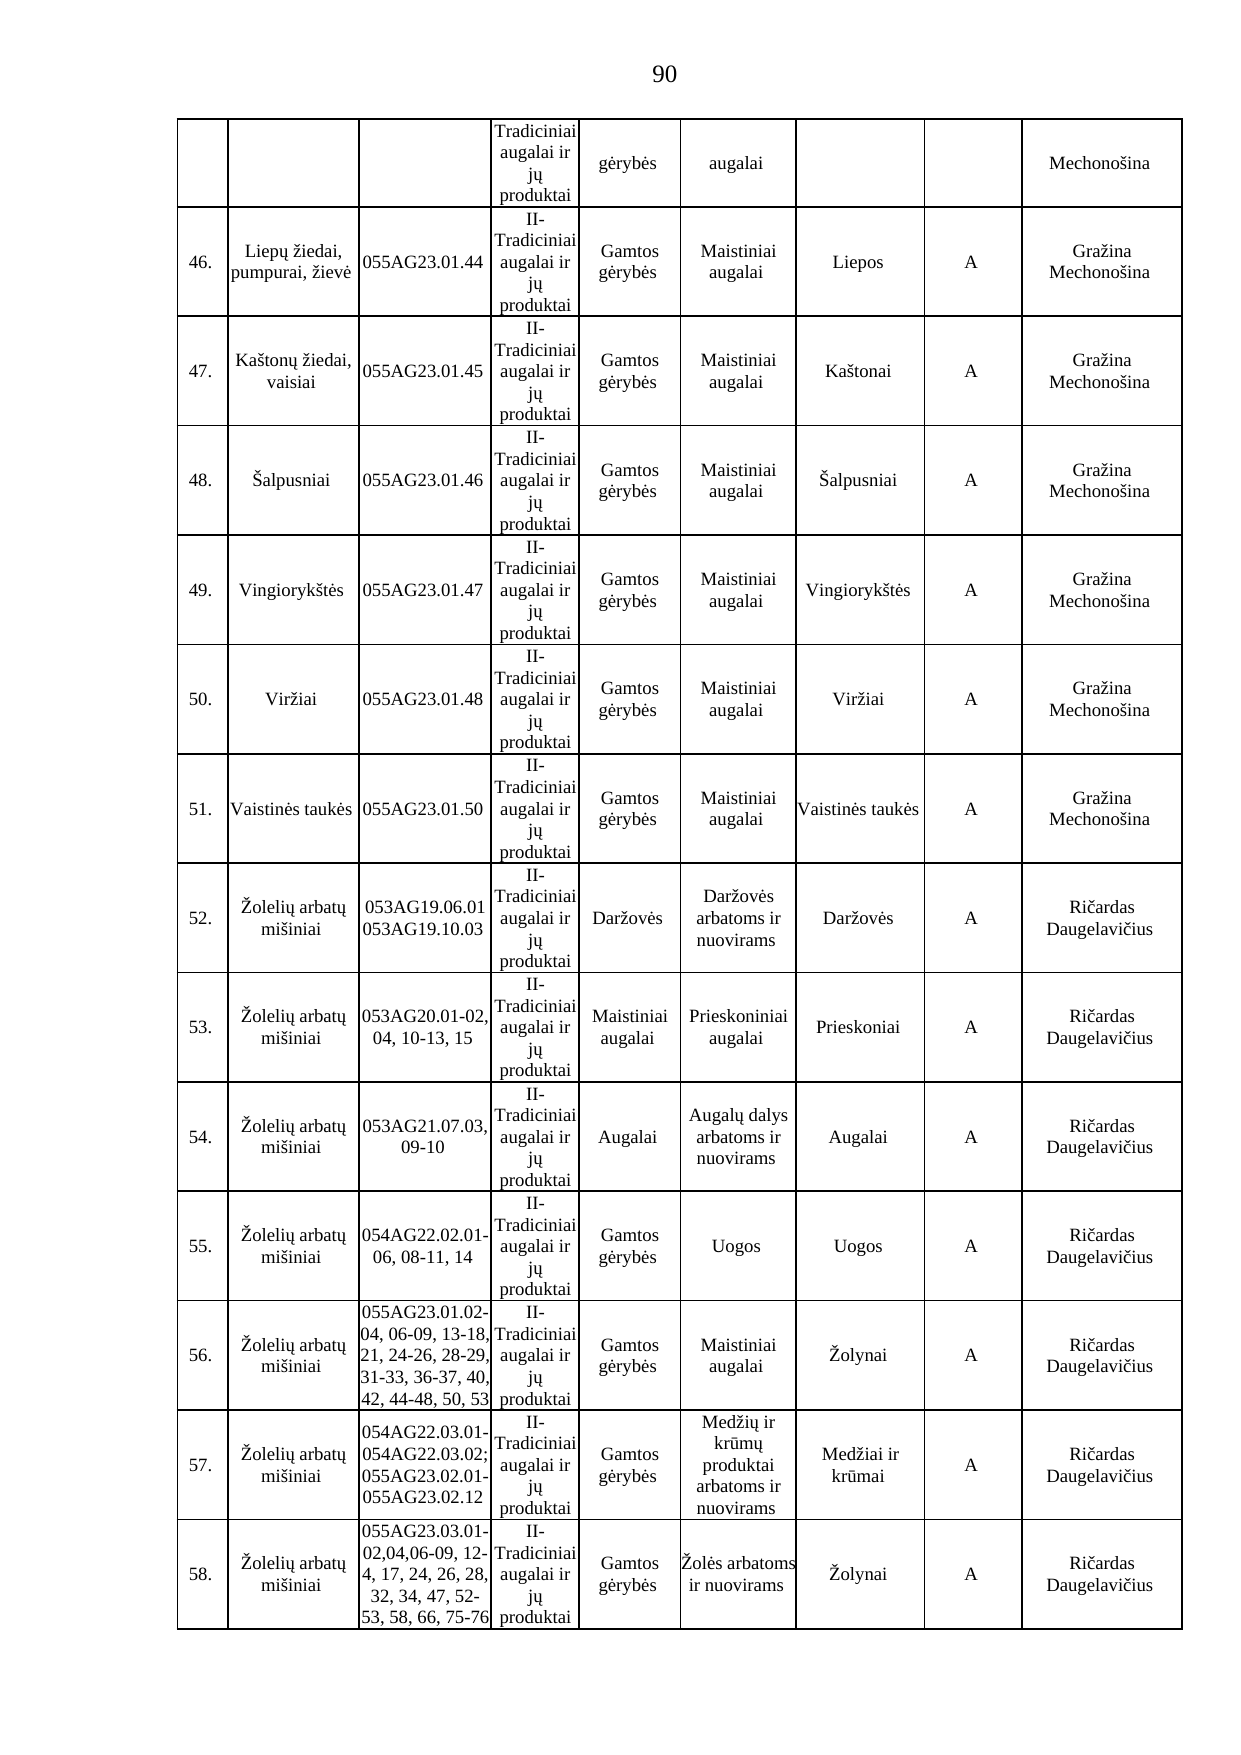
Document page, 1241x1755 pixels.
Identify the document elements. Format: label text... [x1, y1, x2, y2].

table_cell Kaštonų žiedai, vaisiai [229, 317, 358, 425]
table_cell 46. [178, 208, 227, 315]
table_cell Viržiai [797, 645, 924, 753]
table_cell Gamtos gėrybės [580, 426, 680, 534]
table_cell [229, 120, 358, 206]
table_cell Liepų žiedai, pumpurai, žievė [229, 208, 358, 315]
table_cell Daržovės [797, 864, 924, 972]
table_cell II-Tradiciniai augalai ir jų produktai [492, 426, 578, 534]
table_cell Daržovės arbatoms ir nuovirams [681, 864, 795, 972]
table_cell 055AG23.01.44 [360, 208, 490, 315]
table_cell II-Tradiciniai augalai ir jų produktai [492, 1411, 578, 1518]
table_cell II-Tradiciniai augalai ir jų produktai [492, 973, 578, 1081]
table_cell Maistiniai augalai [681, 755, 795, 862]
table_cell 54. [178, 1083, 227, 1190]
table_cell Gamtos gėrybės [580, 1192, 680, 1300]
table_cell Žolelių arbatų mišiniai [229, 1520, 358, 1628]
table_cell II-Tradiciniai augalai ir jų produktai [492, 864, 578, 972]
table_cell Gamtos gėrybės [580, 317, 680, 425]
table_cell II-Tradiciniai augalai ir jų produktai [492, 1192, 578, 1300]
table_cell 49. [178, 536, 227, 643]
table_cell [797, 120, 924, 206]
table_cell Prieskoniai [797, 973, 924, 1081]
table_cell Ričardas Daugelavičius [1023, 1301, 1181, 1409]
table_cell Žolelių arbatų mišiniai [229, 1411, 358, 1518]
table_cell Žolelių arbatų mišiniai [229, 973, 358, 1081]
table_cell 48. [178, 426, 227, 534]
table_cell Žolelių arbatų mišiniai [229, 1083, 358, 1190]
table_cell Žolės arbatoms ir nuovirams [681, 1520, 795, 1628]
table_cell Gamtos gėrybės [580, 1411, 680, 1518]
table_cell Gražina Mechonošina [1023, 755, 1181, 862]
table_cell A [925, 1411, 1021, 1518]
table_cell Šalpusniai [229, 426, 358, 534]
table_cell Kaštonai [797, 317, 924, 425]
table_cell 055AG23.01.02-04, 06-09, 13-18, 21, 24-26, 28-29, 31-33, 36-37, 40, 42, 44-48, 50, 53 [360, 1301, 490, 1409]
table_cell Ričardas Daugelavičius [1023, 1520, 1181, 1628]
table_cell Gražina Mechonošina [1023, 536, 1181, 643]
table_cell 51. [178, 755, 227, 862]
table_cell Uogos [797, 1192, 924, 1300]
table_cell II-Tradiciniai augalai ir jų produktai [492, 536, 578, 643]
table_cell 055AG23.01.50 [360, 755, 490, 862]
table_cell Maistiniai augalai [681, 536, 795, 643]
table_cell Gražina Mechonošina [1023, 208, 1181, 315]
table_cell A [925, 426, 1021, 534]
table_cell Maistiniai augalai [681, 426, 795, 534]
table_cell II-Tradiciniai augalai ir jų produktai [492, 317, 578, 425]
table_cell Maistiniai augalai [681, 1301, 795, 1409]
table_cell Medžiai ir krūmai [797, 1411, 924, 1518]
table_cell A [925, 1301, 1021, 1409]
table_cell II-Tradiciniai augalai ir jų produktai [492, 1520, 578, 1628]
table_cell Žolelių arbatų mišiniai [229, 864, 358, 972]
table_cell Gamtos gėrybės [580, 1301, 680, 1409]
table_cell Daržovės [580, 864, 680, 972]
table_cell 55. [178, 1192, 227, 1300]
table_cell Vaistinės taukės [797, 755, 924, 862]
table_cell [360, 120, 490, 206]
table_cell Gamtos gėrybės [580, 208, 680, 315]
table_cell 053AG19.06.01 053AG19.10.03 [360, 864, 490, 972]
table_cell A [925, 645, 1021, 753]
table_cell II-Tradiciniai augalai ir jų produktai [492, 1083, 578, 1190]
table_cell Žolelių arbatų mišiniai [229, 1192, 358, 1300]
table_cell II-Tradiciniai augalai ir jų produktai [492, 1301, 578, 1409]
table_cell 055AG23.01.45 [360, 317, 490, 425]
table_cell Medžių ir krūmų produktai arbatoms ir nuovirams [681, 1411, 795, 1518]
table_cell 53. [178, 973, 227, 1081]
table_cell Ričardas Daugelavičius [1023, 973, 1181, 1081]
table_cell Ričardas Daugelavičius [1023, 1192, 1181, 1300]
table_cell Ričardas Daugelavičius [1023, 1083, 1181, 1190]
table_cell 47. [178, 317, 227, 425]
table_cell Žolynai [797, 1301, 924, 1409]
table_cell Žolelių arbatų mišiniai [229, 1301, 358, 1409]
table_cell A [925, 536, 1021, 643]
table_cell Maistiniai augalai [681, 208, 795, 315]
table_cell A [925, 973, 1021, 1081]
table_cell II-Tradiciniai augalai ir jų produktai [492, 755, 578, 862]
table_cell Vingiorykštės [229, 536, 358, 643]
table_cell 50. [178, 645, 227, 753]
table_cell A [925, 864, 1021, 972]
table_cell Šalpusniai [797, 426, 924, 534]
table_cell Augalų dalys arbatoms ir nuovirams [681, 1083, 795, 1190]
table_cell 58. [178, 1520, 227, 1628]
table_cell Gamtos gėrybės [580, 755, 680, 862]
table_cell Ričardas Daugelavičius [1023, 864, 1181, 972]
table_cell 053AG20.01-02, 04, 10-13, 15 [360, 973, 490, 1081]
table_cell II-Tradiciniai augalai ir jų produktai [492, 208, 578, 315]
table_cell 053AG21.07.03, 09-10 [360, 1083, 490, 1190]
table_cell Maistiniai augalai [681, 317, 795, 425]
table_cell A [925, 1192, 1021, 1300]
table_cell Augalai [797, 1083, 924, 1190]
table_cell Liepos [797, 208, 924, 315]
table_cell 56. [178, 1301, 227, 1409]
table_cell A [925, 208, 1021, 315]
table_cell gėrybės [580, 120, 680, 206]
table_cell Gamtos gėrybės [580, 645, 680, 753]
table_cell 054AG22.03.01-054AG22.03.02; 055AG23.02.01-055AG23.02.12 [360, 1411, 490, 1518]
table_cell 054AG22.02.01-06, 08-11, 14 [360, 1192, 490, 1300]
table_cell [178, 120, 227, 206]
table_cell 055AG23.01.47 [360, 536, 490, 643]
table_cell A [925, 755, 1021, 862]
table_cell A [925, 1520, 1021, 1628]
table_cell Vaistinės taukės [229, 755, 358, 862]
table_cell Gražina Mechonošina [1023, 317, 1181, 425]
table_cell Žolynai [797, 1520, 924, 1628]
table_cell Gražina Mechonošina [1023, 645, 1181, 753]
table_cell Prieskoniniai augalai [681, 973, 795, 1081]
table_cell 055AG23.03.01-02,04,06-09, 12-4, 17, 24, 26, 28, 32, 34, 47, 52-53, 58, 66, 75-76 [360, 1520, 490, 1628]
table_cell II-Tradiciniai augalai ir jų produktai [492, 645, 578, 753]
table_cell 055AG23.01.46 [360, 426, 490, 534]
table_cell Viržiai [229, 645, 358, 753]
table_cell A [925, 317, 1021, 425]
table_cell A [925, 1083, 1021, 1190]
table_cell Vingiorykštės [797, 536, 924, 643]
table_cell 57. [178, 1411, 227, 1518]
table_cell [925, 120, 1021, 206]
table_cell augalai [681, 120, 795, 206]
table_cell Mechonošina [1023, 120, 1181, 206]
table_cell Ričardas Daugelavičius [1023, 1411, 1181, 1518]
table_cell Gražina Mechonošina [1023, 426, 1181, 534]
table_cell Tradiciniai augalai ir jų produktai [492, 120, 578, 206]
table_cell Maistiniai augalai [580, 973, 680, 1081]
table_cell 52. [178, 864, 227, 972]
table_cell Uogos [681, 1192, 795, 1300]
table_cell 055AG23.01.48 [360, 645, 490, 753]
table_cell Augalai [580, 1083, 680, 1190]
table_cell Gamtos gėrybės [580, 1520, 680, 1628]
table_cell Maistiniai augalai [681, 645, 795, 753]
table_cell Gamtos gėrybės [580, 536, 680, 643]
